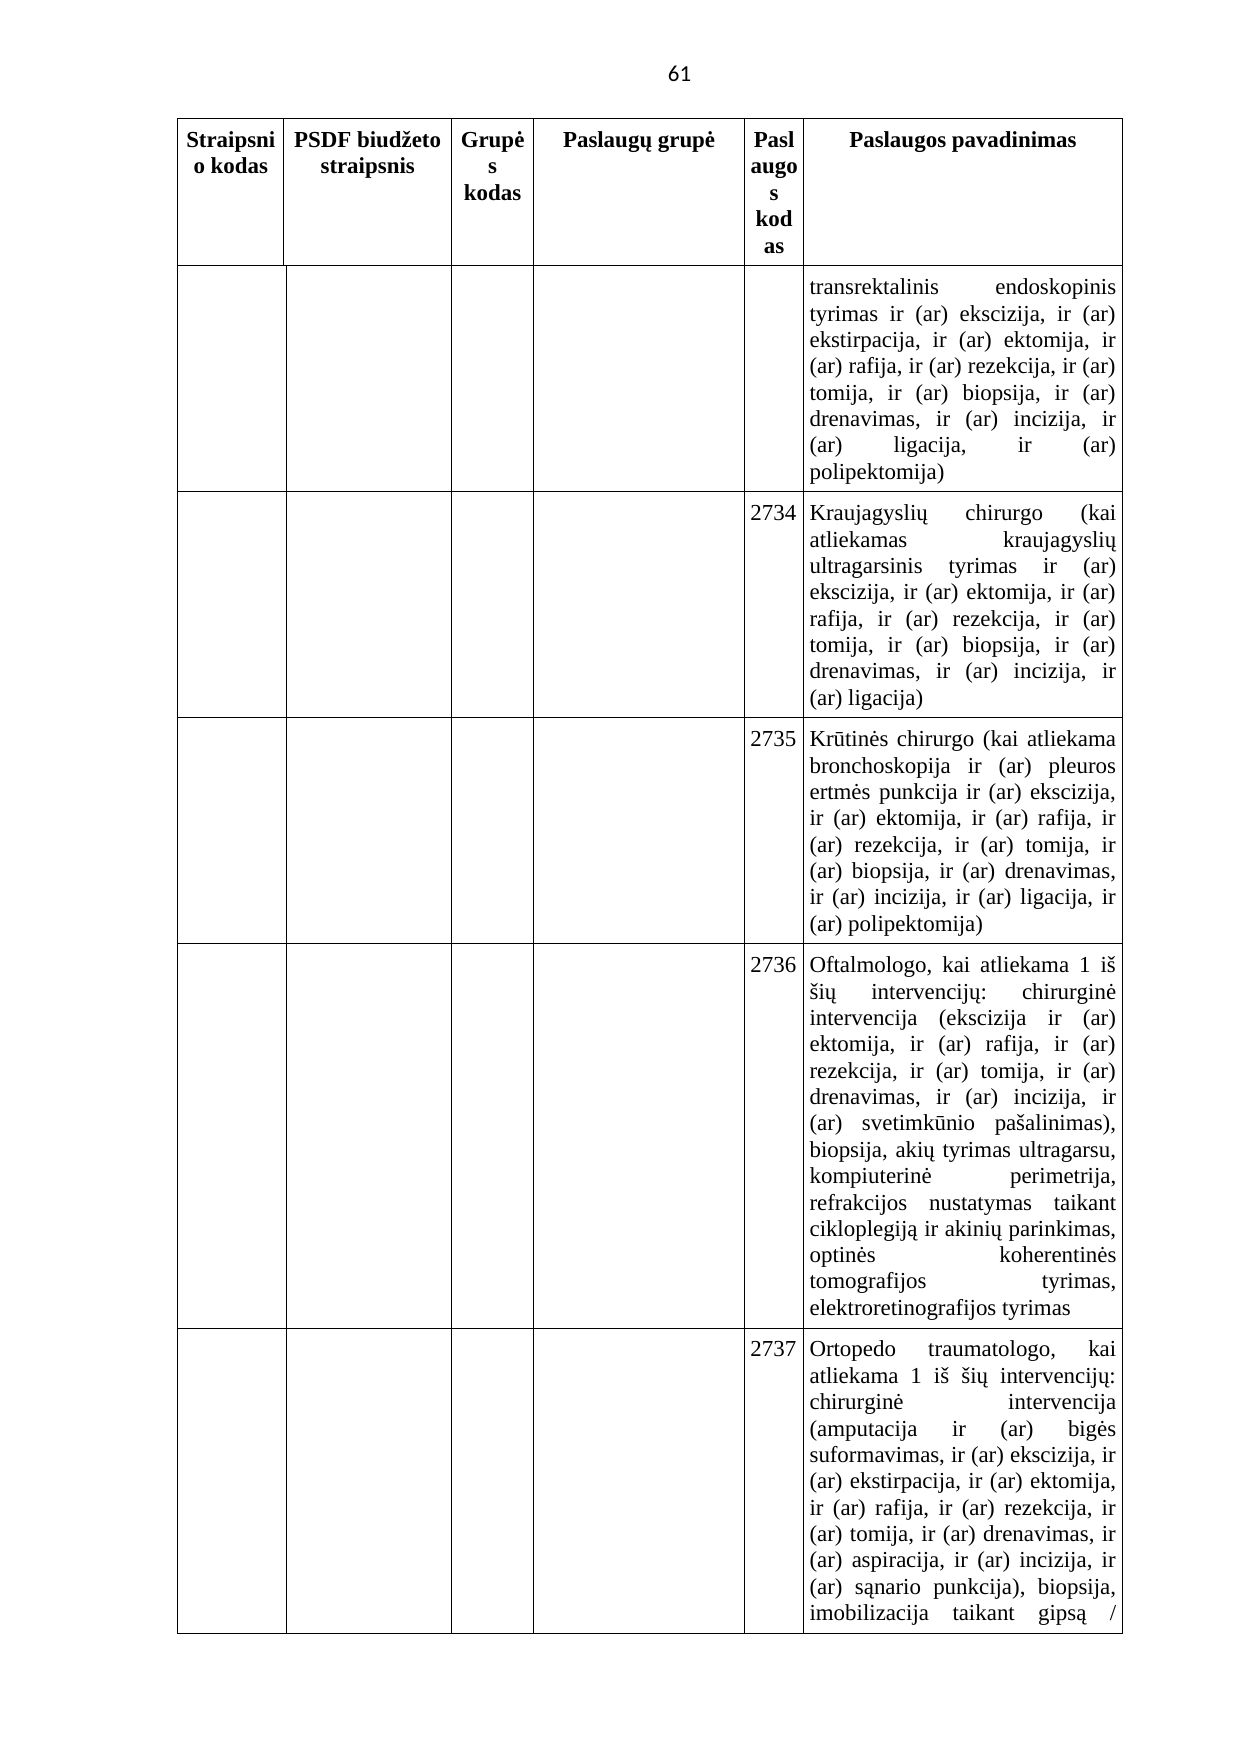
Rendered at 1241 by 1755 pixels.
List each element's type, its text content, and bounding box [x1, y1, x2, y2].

table_cell [452, 1329, 533, 1632]
table_header Paslaugų grupė [534, 119, 744, 265]
table_cell [178, 266, 286, 491]
table_cell 2735 [745, 718, 803, 943]
table_cell [452, 718, 533, 943]
table_cell [287, 492, 451, 717]
table_cell [287, 1329, 451, 1632]
table_cell [534, 492, 744, 717]
table_cell [534, 266, 744, 491]
table_cell [452, 492, 533, 717]
table_cell [287, 718, 451, 943]
table_cell transrektalinis endoskopinis tyrimas ir (ar) ekscizija, ir (ar) ekstirpacija, ir (ar) ektomija, ir (ar) rafija, ir (ar) rezekcija, ir (ar) tomija, ir (ar) biopsija, ir (ar) drenavimas, ir (ar) incizija, ir (ar) ligacija, ir (ar) polipektomija) [804, 266, 1122, 491]
table_cell 2736 [745, 944, 803, 1327]
table_cell [178, 492, 286, 717]
table_header Paslaugos pavadinimas [804, 119, 1122, 265]
table_cell Ortopedo traumatologo, kai atliekama 1 iš šių intervencijų: chirurginė intervencija (amputacija ir (ar) bigės suformavimas, ir (ar) ekscizija, ir (ar) ekstirpacija, ir (ar) ektomija, ir (ar) rafija, ir (ar) rezekcija, ir (ar) tomija, ir (ar) drenavimas, ir (ar) aspiracija, ir (ar) incizija, ir (ar) sąnario punkcija), biopsija, imobilizacija taikant gipsą / [804, 1329, 1122, 1632]
table_cell Oftalmologo, kai atliekama 1 iš šių intervencijų: chirurginė intervencija (ekscizija ir (ar) ektomija, ir (ar) rafija, ir (ar) rezekcija, ir (ar) tomija, ir (ar) drenavimas, ir (ar) incizija, ir (ar) svetimkūnio pašalinimas), biopsija, akių tyrimas ultragarsu, kompiuterinė perimetrija, refrakcijos nustatymas taikant cikloplegiją ir akinių parinkimas, optinės koherentinės tomografijos tyrimas, elektroretinografijos tyrimas [804, 944, 1122, 1327]
table_cell [452, 944, 533, 1327]
table_cell Kraujagyslių chirurgo (kai atliekamas kraujagyslių ultragarsinis tyrimas ir (ar) ekscizija, ir (ar) ektomija, ir (ar) rafija, ir (ar) rezekcija, ir (ar) tomija, ir (ar) biopsija, ir (ar) drenavimas, ir (ar) incizija, ir (ar) ligacija) [804, 492, 1122, 717]
table_cell [534, 944, 744, 1327]
table_cell [745, 266, 803, 491]
table_cell [287, 944, 451, 1327]
table_header Paslaugos kodas [745, 119, 803, 265]
table_cell 2734 [745, 492, 803, 717]
table_cell [452, 266, 533, 491]
table_cell [178, 944, 286, 1327]
table_cell [534, 1329, 744, 1632]
table_cell [178, 1329, 286, 1632]
table_header Grupės kodas [452, 119, 533, 265]
table_cell Krūtinės chirurgo (kai atliekama bronchoskopija ir (ar) pleuros ertmės punkcija ir (ar) ekscizija, ir (ar) ektomija, ir (ar) rafija, ir (ar) rezekcija, ir (ar) tomija, ir (ar) biopsija, ir (ar) drenavimas, ir (ar) incizija, ir (ar) ligacija, ir (ar) polipektomija) [804, 718, 1122, 943]
table_cell [178, 718, 286, 943]
table_cell 2737 [745, 1329, 803, 1632]
table_header PSDF biudžeto straipsnis [284, 119, 451, 265]
table_header Straipsnio kodas [178, 119, 283, 265]
table_cell [287, 266, 451, 491]
table_cell [534, 718, 744, 943]
